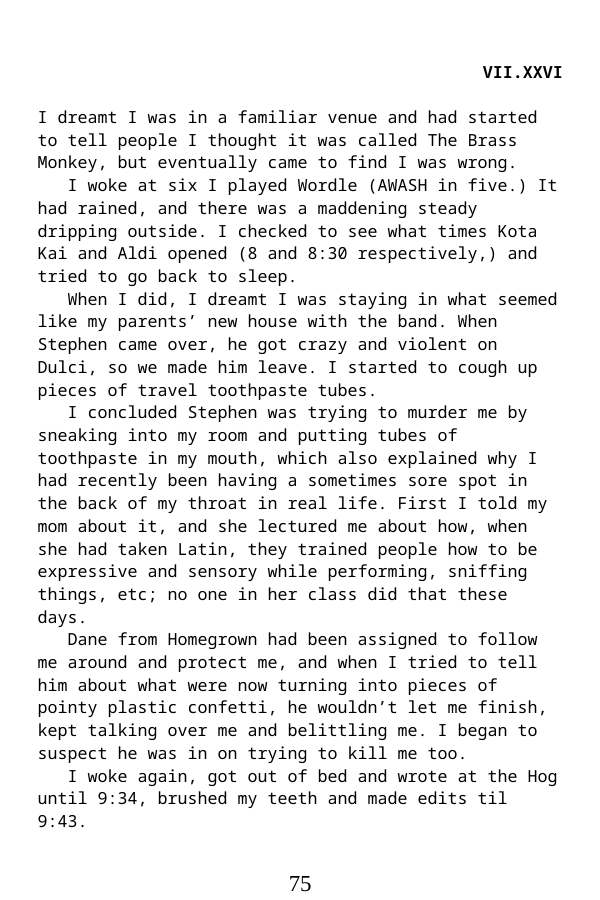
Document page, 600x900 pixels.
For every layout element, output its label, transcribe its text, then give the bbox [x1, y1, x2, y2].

text I concluded Stephen was trying to murder me by sneaking into my room and putting tubes of toothpaste in my mouth, which also explained why I had recently been having a sometimes sore spot in the back of my throat in real life. First I told my mom about it, and she lectured me about how, when she had taken Latin, they trained people how to be expressive and sensory while performing, sniffing things, etc; no one in her class did that these days. [37, 401, 562, 628]
text I dreamt I was in a familiar venue and had started to tell people I thought it was called The Brass Monkey, but eventually came to find I was wrong. [37, 106, 562, 174]
text Dane from Homegrown had been assigned to follow me around and protect me, and when I tried to tell him about what were now turning into pieces of pointy plastic confetti, he wouldn’t let me finish, kept talking over me and belittling me. I began to suspect he was in on trying to kill me too. [37, 628, 562, 764]
text I woke at six I played Wordle (AWASH in five.) It had rained, and there was a maddening steady dripping outside. I checked to see what times Kota Kai and Aldi opened (8 and 8:30 respectively,) and tried to go back to sleep. [37, 174, 562, 287]
text When I did, I dreamt I was staying in what seemed like my parents’ new house with the band. When Stephen came over, he got crazy and violent on Dulci, so we made him leave. I started to cough up pieces of travel toothpaste tubes. [37, 287, 562, 401]
text I woke again, got out of bed and wrote at the Hog until 9:34, brushed my teeth and made edits til 9:43. [37, 764, 562, 832]
text VII.XXVI [37, 60, 562, 83]
